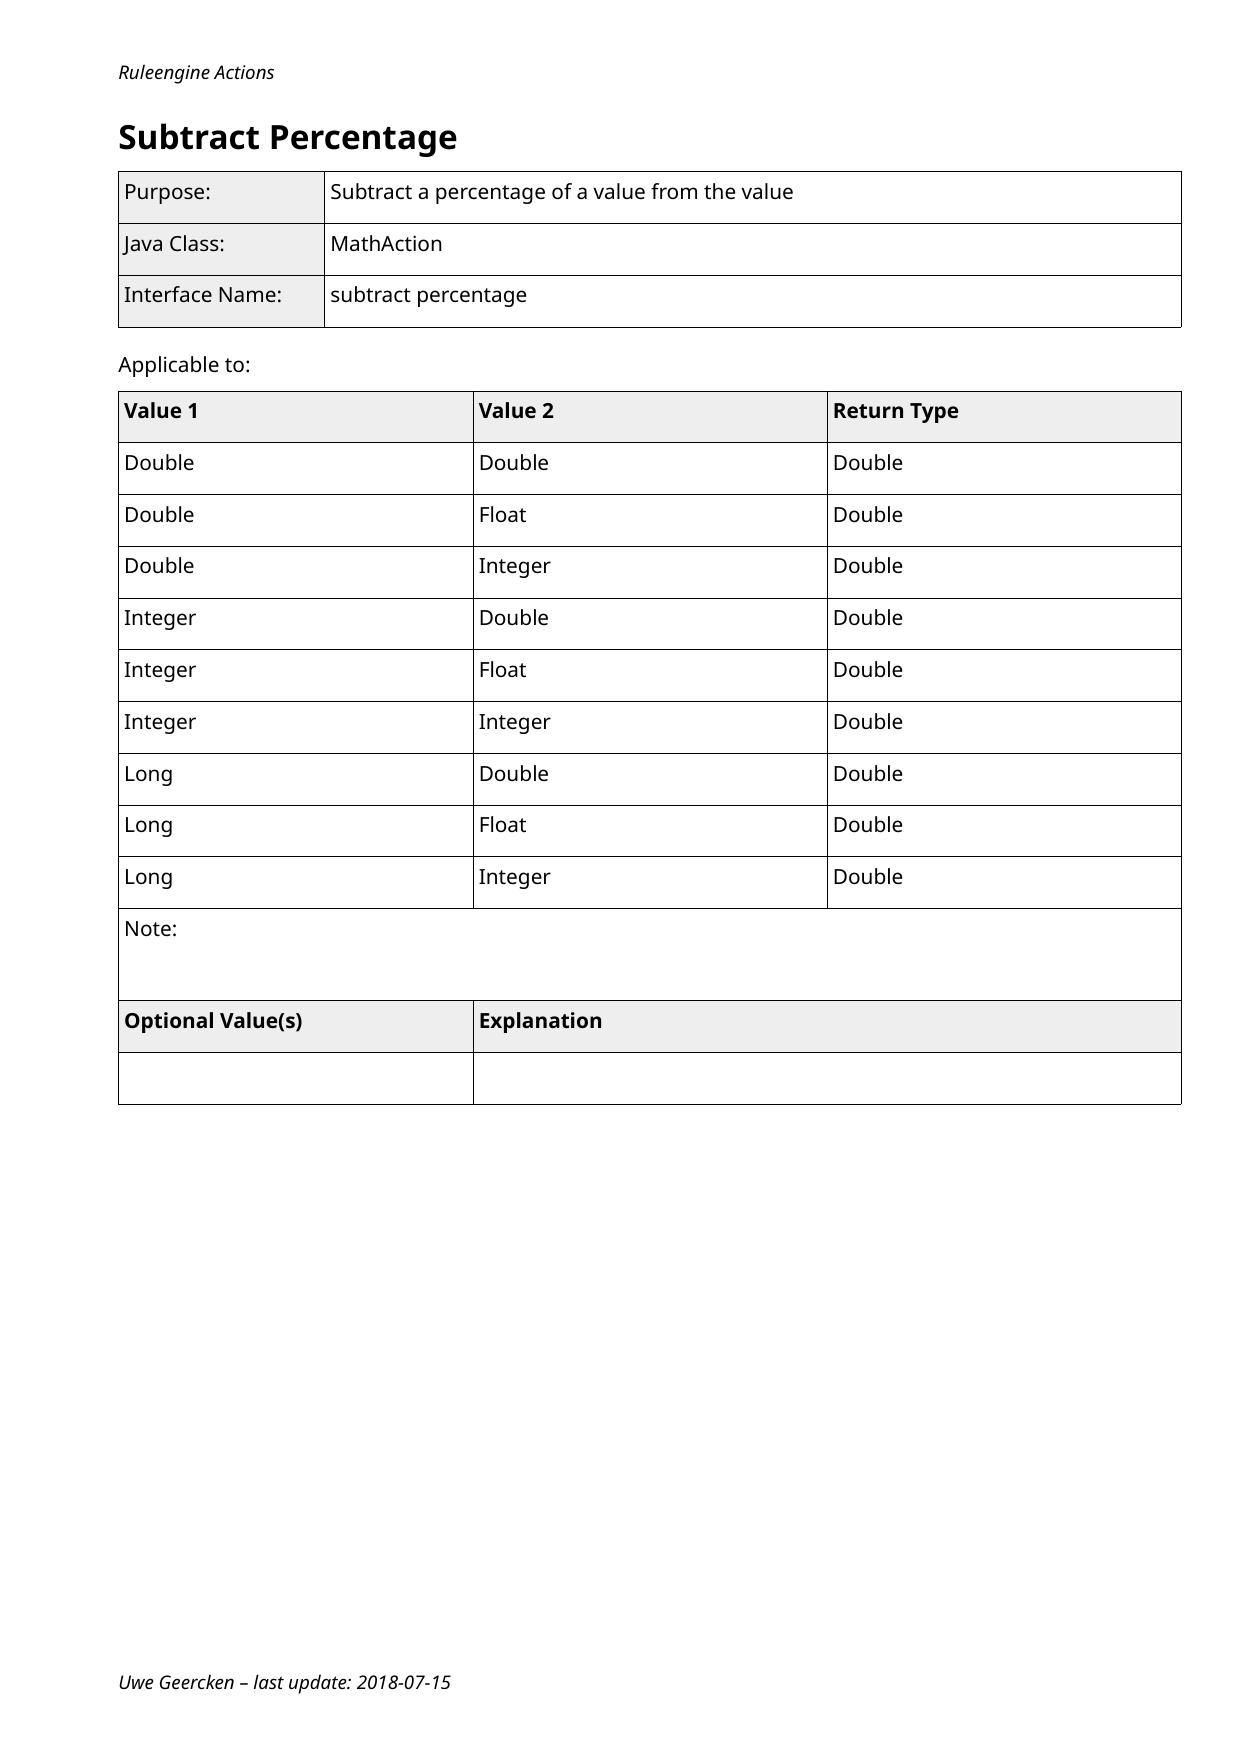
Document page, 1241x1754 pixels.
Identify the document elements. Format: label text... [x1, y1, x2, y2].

table_cell Double [828, 443, 1181, 494]
table_cell Double [474, 443, 827, 494]
table_cell Long [119, 806, 473, 856]
table_cell Note: [119, 909, 1181, 1000]
table_cell Double [474, 754, 827, 805]
table_cell Float [474, 650, 827, 701]
table_cell Interface Name: [119, 276, 324, 327]
table_cell Double [828, 857, 1181, 908]
table_cell Float [474, 806, 827, 856]
table_cell Double [474, 599, 827, 649]
table_cell Double [828, 650, 1181, 701]
table_cell Double [828, 599, 1181, 649]
table_cell Integer [474, 857, 827, 908]
text Subtract Percentage [118, 114, 1181, 159]
table_header Return Type [828, 392, 1181, 442]
table_cell Double [119, 547, 473, 598]
table_cell Integer [474, 547, 827, 598]
table_cell [119, 1053, 473, 1104]
table_cell Integer [119, 650, 473, 701]
table_cell Explanation [474, 1001, 1181, 1052]
table_cell subtract percentage [325, 276, 1181, 327]
table_header Value 2 [474, 392, 827, 442]
table_header Subtract a percentage of a value from the value [325, 172, 1181, 223]
table_header Value 1 [119, 392, 473, 442]
text Applicable to: [118, 350, 1181, 379]
table_cell Double [119, 495, 473, 546]
table_cell Float [474, 495, 827, 546]
table_cell Double [828, 495, 1181, 546]
table_header Purpose: [119, 172, 324, 223]
table_cell Optional Value(s) [119, 1001, 473, 1052]
table_cell Java Class: [119, 224, 324, 275]
table_cell Integer [474, 702, 827, 753]
table_cell Long [119, 754, 473, 805]
table_cell MathAction [325, 224, 1181, 275]
table_cell Double [828, 547, 1181, 598]
table_cell Double [828, 806, 1181, 856]
table_cell Long [119, 857, 473, 908]
table_cell Double [828, 702, 1181, 753]
table_cell Integer [119, 702, 473, 753]
table_cell Double [119, 443, 473, 494]
table_cell Double [828, 754, 1181, 805]
table_cell [474, 1053, 1181, 1104]
table_cell Integer [119, 599, 473, 649]
